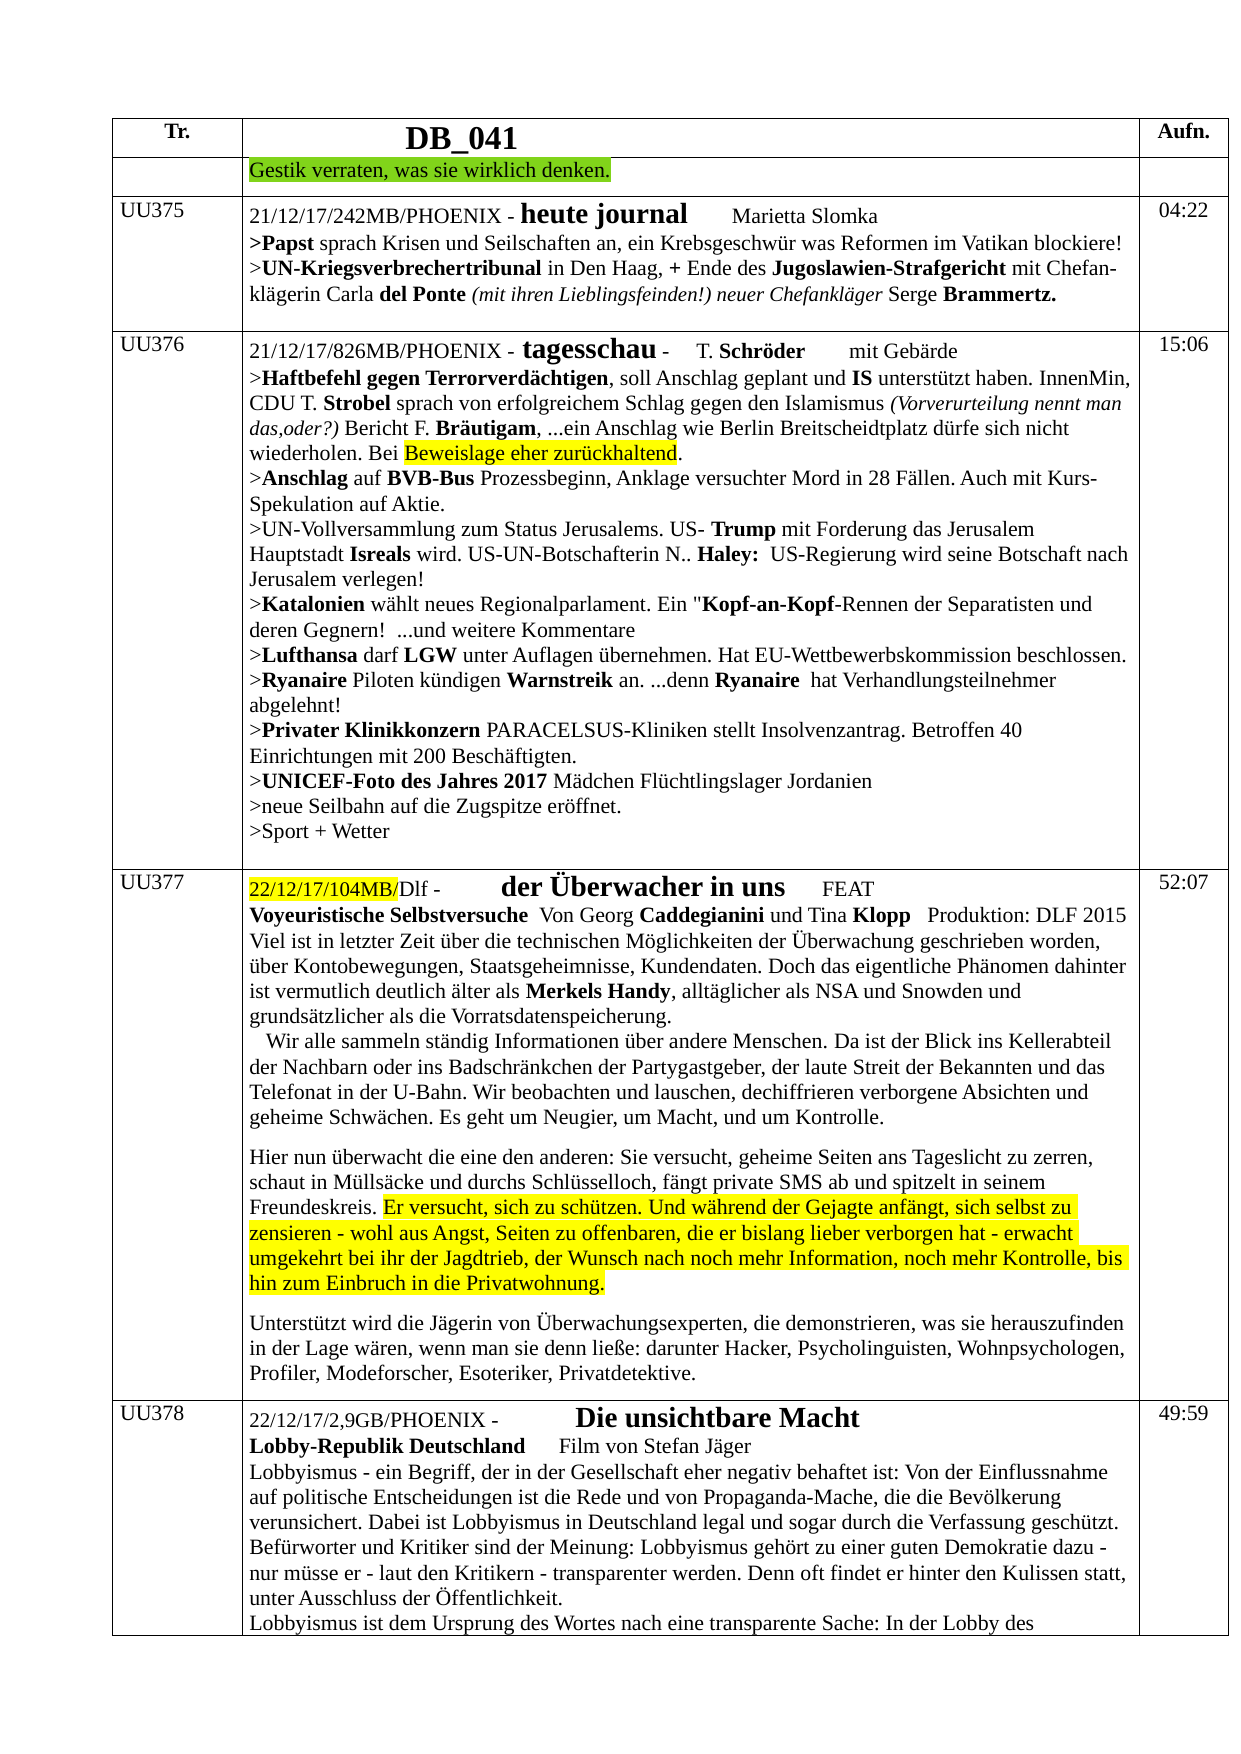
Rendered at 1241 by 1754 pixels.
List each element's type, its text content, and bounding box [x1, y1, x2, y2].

table_cell [1140, 158, 1228, 196]
table_cell [113, 158, 242, 196]
table_cell UU375 [113, 197, 242, 331]
table_cell Gestik verraten, was sie wirklich denken. [243, 158, 1139, 196]
table_cell 52:07 [1140, 870, 1228, 1400]
table_cell 49:59 [1140, 1401, 1228, 1635]
table_cell 15:06 [1140, 332, 1228, 869]
table_cell UU377 [113, 870, 242, 1400]
table_cell UU378 [113, 1401, 242, 1635]
table_cell UU376 [113, 332, 242, 869]
table_cell 22/12/17/2,9GB/PHOENIX - Die unsichtbare Macht Lobby-Republik Deutschland Film von Stefan Jäger Lobbyismus - ein Begriff, der in der Gesellschaft eher negativ behaftet ist: Von der Einflussnahme auf politische Entscheidungen ist die Rede und von Propaganda-Mache, die die Bevölkerung verunsichert. Dabei ist Lobbyismus in Deutschland legal und sogar durch die Verfassung geschützt. Befürworter und Kritiker sind der Meinung: Lobbyismus gehört zu einer guten Demokratie dazu - nur müsse er - laut den Kritikern - transparenter werden. Denn oft findet er hinter den Kulissen statt, unter Ausschluss der Öffentlichkeit. Lobbyismus ist dem Ursprung des Wortes nach eine transparente Sache: In der Lobby des [243, 1401, 1139, 1635]
table_header Tr. [113, 119, 242, 157]
table_cell 04:22 [1140, 197, 1228, 331]
table_cell 22/12/17/104MB/Dlf - der Überwacher in uns FEAT Voyeuristische Selbstversuche Von Georg Caddegianini und Tina Klopp Produktion: DLF 2015 Viel ist in letzter Zeit über die technischen Möglichkeiten der Überwachung geschrieben worden, über Kontobewegungen, Staatsgeheimnisse, Kundendaten. Doch das eigentliche Phänomen dahinter ist vermutlich deutlich älter als Merkels Handy, alltäglicher als NSA und Snowden und grundsätzlicher als die Vorratsdatenspeicherung. Wir alle sammeln ständig Informationen über andere Menschen. Da ist der Blick ins Kellerabteil der Nachbarn oder ins Badschränkchen der Partygastgeber, der laute Streit der Bekannten und das Telefonat in der U-Bahn. Wir beobachten und lauschen, dechiffrieren verborgene Absichten und geheime Schwächen. Es geht um Neugier, um Macht, und um Kontrolle. Hier nun überwacht die eine den anderen: Sie versucht, geheime Seiten ans Tageslicht zu zerren, schaut in Müllsäcke und durchs Schlüsselloch, fängt private SMS ab und spitzelt in seinem Freundeskreis. Er versucht, sich zu schützen. Und während der Gejagte anfängt, sich selbst zu zensieren - wohl aus Angst, Seiten zu offenbaren, die er bislang lieber verborgen hat - erwacht umgekehrt bei ihr der Jagdtrieb, der Wunsch nach noch mehr Information, noch mehr Kontrolle, bis hin zum Einbruch in die Privatwohnung. Unterstützt wird die Jägerin von Überwachungsexperten, die demonstrieren, was sie herauszufinden in der Lage wären, wenn man sie denn ließe: darunter Hacker, Psycholinguisten, Wohnpsychologen, Profiler, Modeforscher, Esoteriker, Privatdetektive. [243, 870, 1139, 1400]
table_cell 21/12/17/242MB/PHOENIX - heute journal Marietta Slomka >Papst sprach Krisen und Seilschaften an, ein Krebsgeschwür was Reformen im Vatikan blockiere! >UN-Kriegsverbrechertribunal in Den Haag, + Ende des Jugoslawien-Strafgericht mit Chefan-klägerin Carla del Ponte (mit ihren Lieblingsfeinden!) neuer Chefankläger Serge Brammertz. [243, 197, 1139, 331]
table_cell 21/12/17/826MB/PHOENIX - tagesschau - T. Schröder mit Gebärde >Haftbefehl gegen Terrorverdächtigen, soll Anschlag geplant und IS unterstützt haben. InnenMin, CDU T. Strobel sprach von erfolgreichem Schlag gegen den Islamismus (Vorverurteilung nennt man das,oder?) Bericht F. Bräutigam, ...ein Anschlag wie Berlin Breitscheidtplatz dürfe sich nicht wiederholen. Bei Beweislage eher zurückhaltend. >Anschlag auf BVB-Bus Prozessbeginn, Anklage versuchter Mord in 28 Fällen. Auch mit Kurs- Spekulation auf Aktie. >UN-Vollversammlung zum Status Jerusalems. US- Trump mit Forderung das Jerusalem Hauptstadt Isreals wird. US-UN-Botschafterin N.. Haley: US-Regierung wird seine Botschaft nach Jerusalem verlegen! >Katalonien wählt neues Regionalparlament. Ein "Kopf-an-Kopf-Rennen der Separatisten und deren Gegnern! ...und weitere Kommentare >Lufthansa darf LGW unter Auflagen übernehmen. Hat EU-Wettbewerbskommission beschlossen. >Ryanaire Piloten kündigen Warnstreik an. ...denn Ryanaire hat Verhandlungsteilnehmer abgelehnt! >Privater Klinikkonzern PARACELSUS-Kliniken stellt Insolvenzantrag. Betroffen 40 Einrichtungen mit 200 Beschäftigten. >UNICEF-Foto des Jahres 2017 Mädchen Flüchtlingslager Jordanien >neue Seilbahn auf die Zugspitze eröffnet. >Sport + Wetter [243, 332, 1139, 869]
table_header DB_041 [243, 119, 1139, 157]
table_header Aufn. [1140, 119, 1228, 157]
